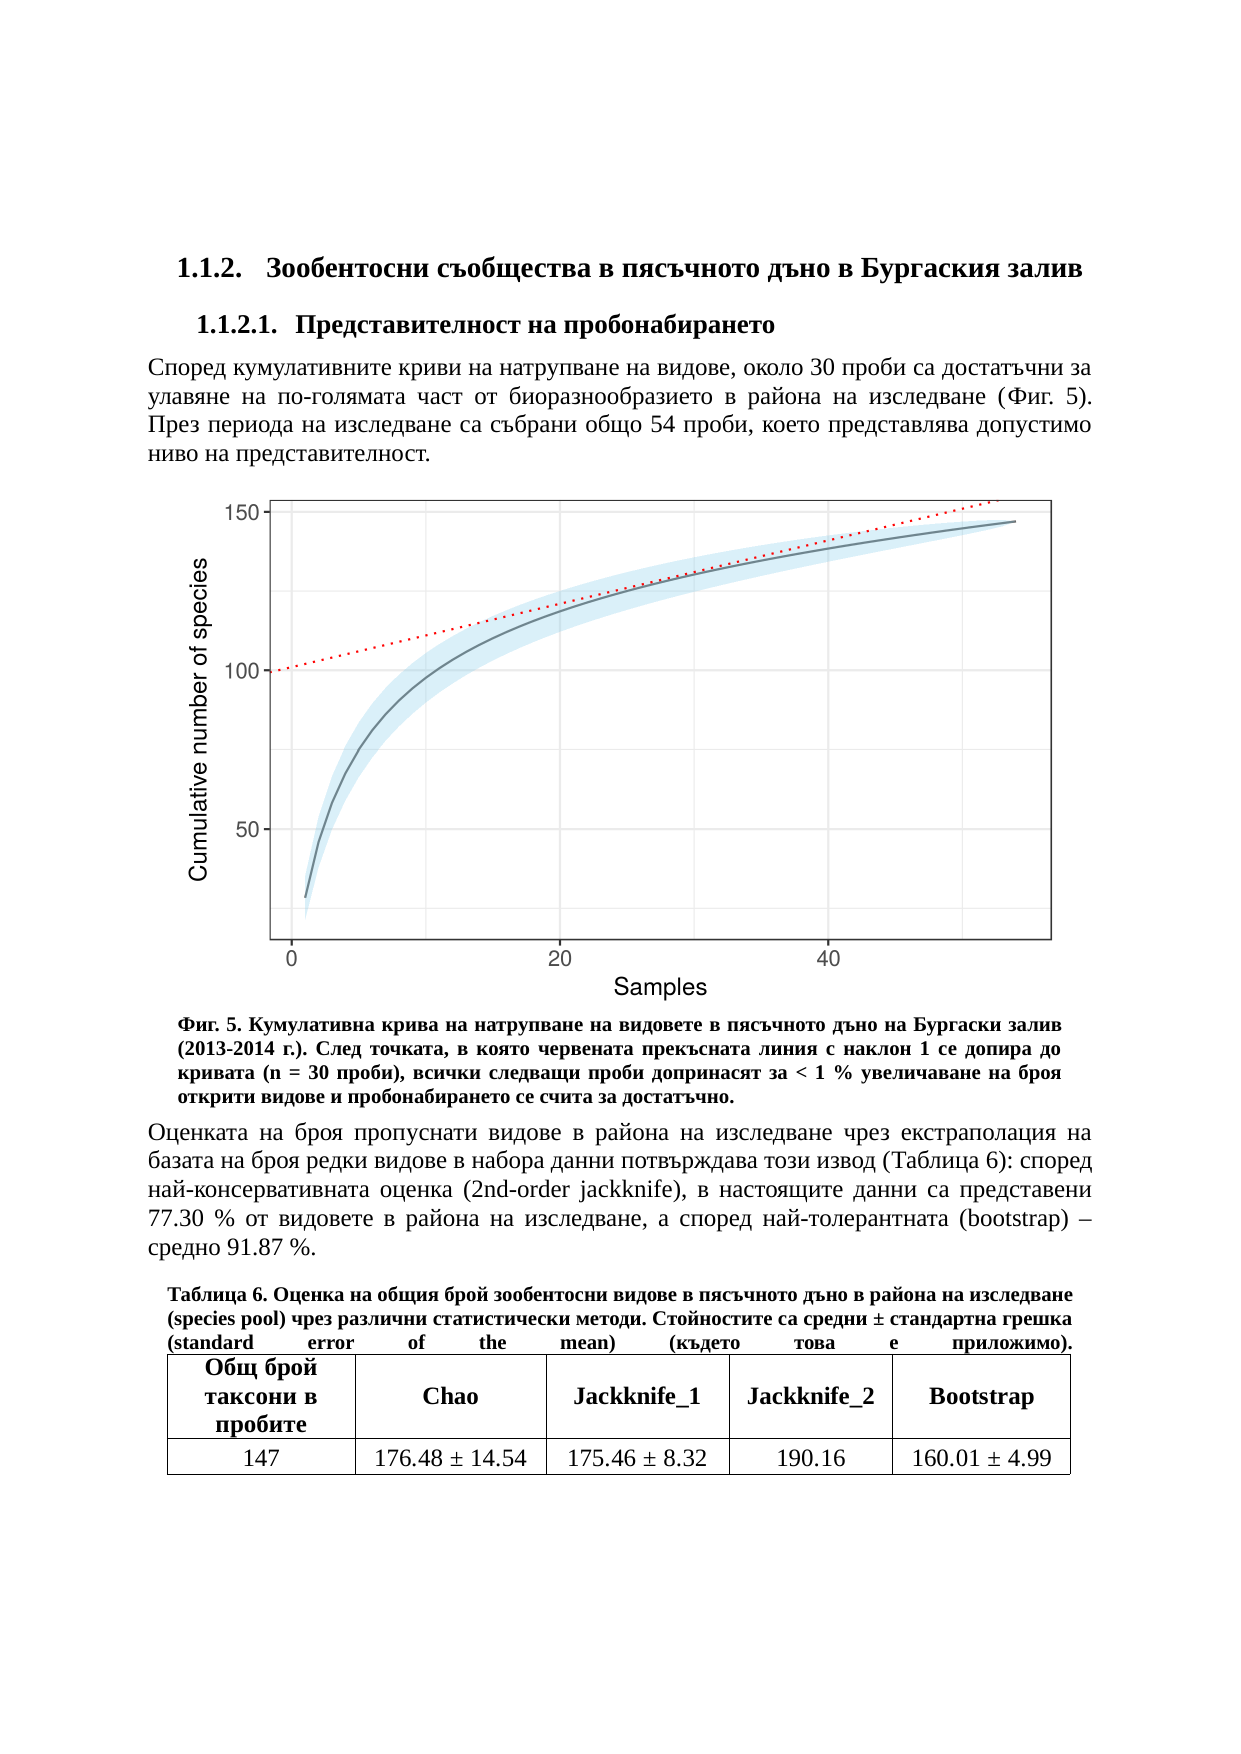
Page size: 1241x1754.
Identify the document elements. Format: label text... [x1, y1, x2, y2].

picture [177, 488, 1063, 1012]
text Таблица 6. Оценка на общия брой зообентосни видове в пясъчното дъно в района на изследване (species pool) чрез различни статистически методи. Стойностите са средни ± стандартна грешка (standard error of the mean) (където това е приложимо). [167, 1282, 1073, 1476]
text Оценката на броя пропуснати видове в района на изследване чрез екстраполация на базата на броя редки видове в набора данни потвърждава този извод (Таблица 6): според най-консервативната оценка (2nd-order jackknife), в настоящите данни са представени 77.30 % от видовете в района на изследване, а според най-толерантната (bootstrap) – средно 91.87 %. [148, 467, 1093, 1260]
text Според кумулативните криви на натрупване на видове, около 30 проби са достатъчни за улавяне на по-голямата част от биоразнообразието в района на изследване (Фиг. 5). През периода на изследване са събрани общо 54 проби, което представлява допустимо ниво на представителност. [148, 352, 1093, 467]
text Фиг. 5. Кумулативна крива на натрупване на видовете в пясъчното дъно на Бургаски залив (2013-2014 г.). След точката, в която червената прекъсната линия с наклон 1 се допира до кривата (n = 30 проби), всички следващи проби допринасят за < 1 % увеличаване на броя открити видове и пробонабирането се счита за достатъчно. [177, 1012, 1063, 1108]
subtitle Представителност на пробонабирането [266, 308, 1093, 339]
subtitle Зообентосни съобщества в пясъчното дъно в Бургаския залив [242, 250, 1093, 283]
